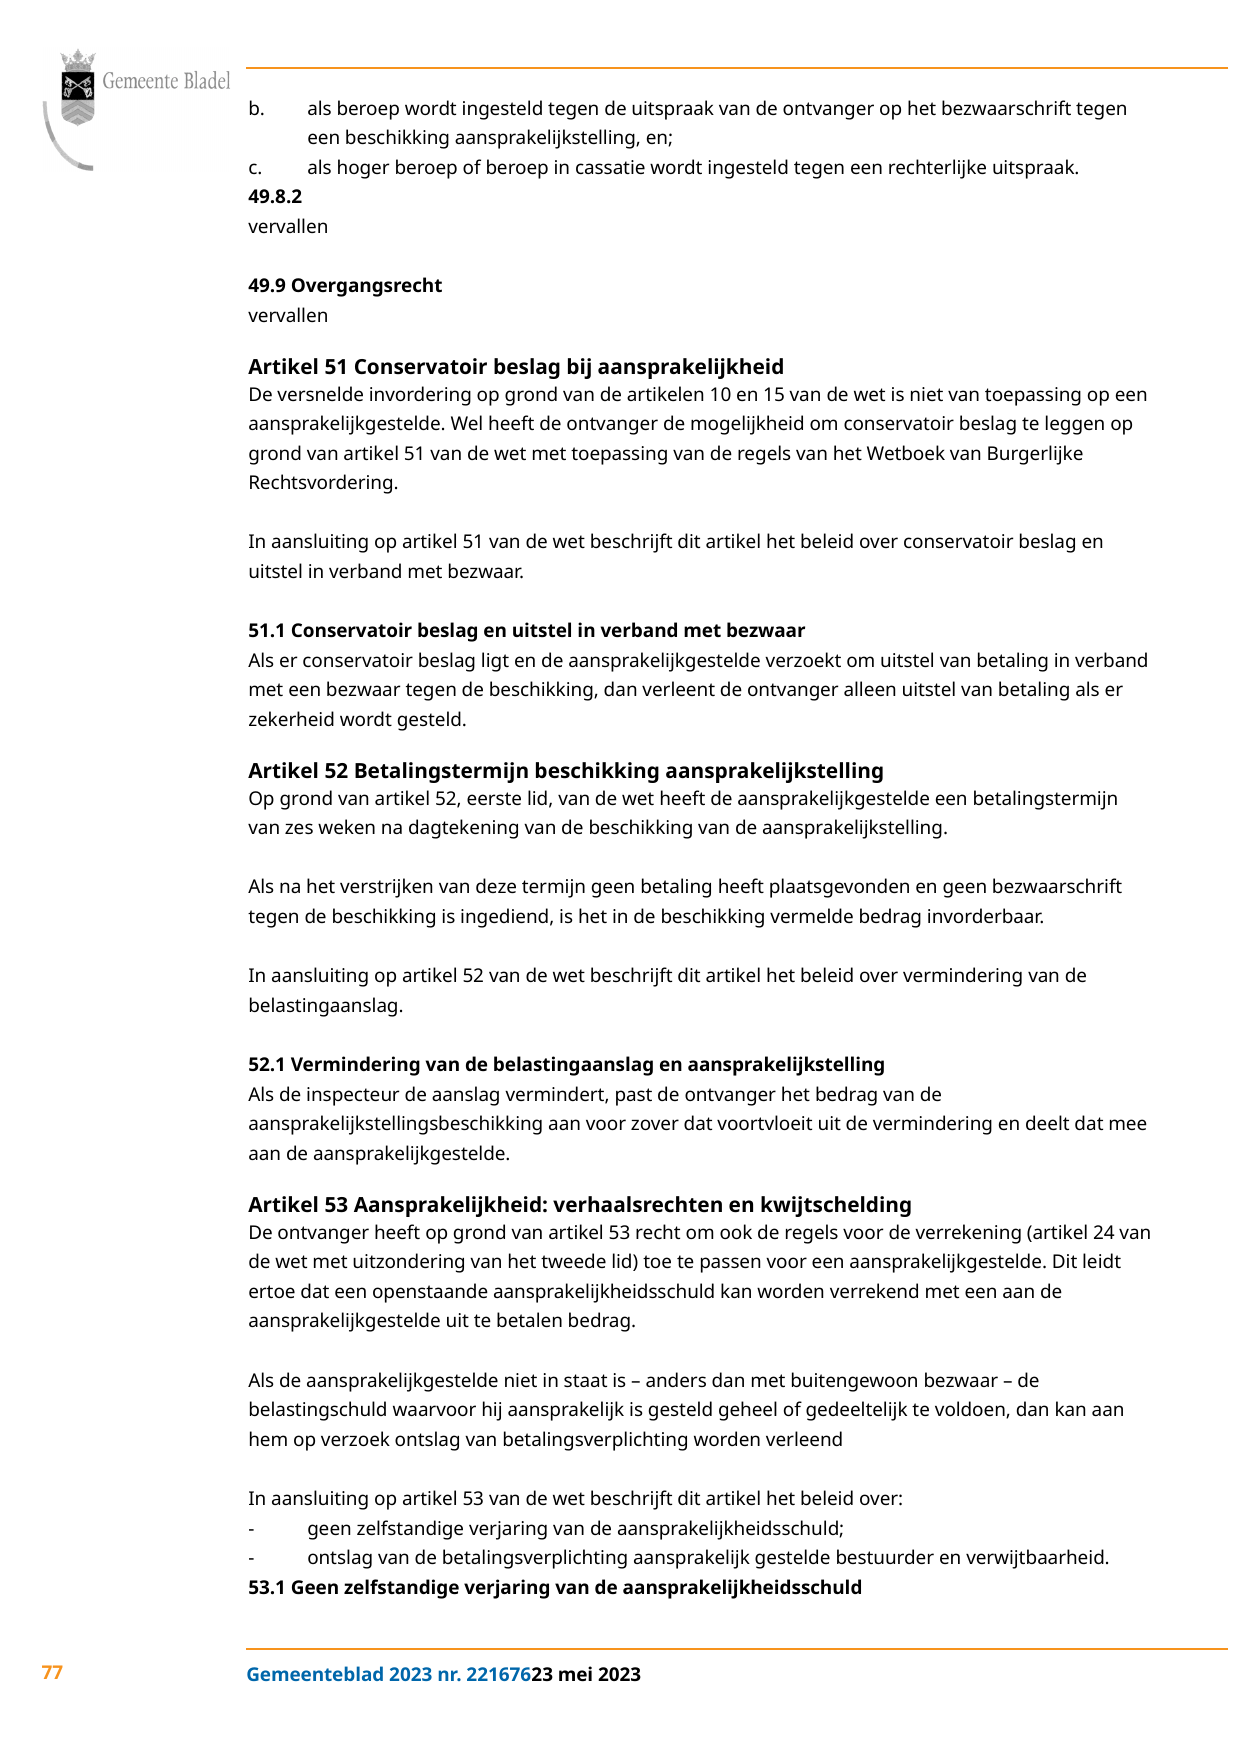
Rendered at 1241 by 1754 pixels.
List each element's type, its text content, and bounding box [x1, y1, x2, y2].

text Als er conservatoir beslag ligt en de aansprakelijkgestelde verzoekt om uitstel van betaling in verband met een bezwaar tegen de beschikking, dan verleent de ontvanger alleen uitstel van betaling als er zekerheid wordt gesteld. [248, 647, 1152, 732]
list ontslag van de betalingsverplichting aansprakelijk gestelde bestuurder en verwijtbaarheid. [248, 1544, 1152, 1570]
text Als de aansprakelijkgestelde niet in staat is – anders dan met buitengewoon bezwaar – de belastingschuld waarvoor hij aansprakelijk is gesteld geheel of gedeeltelijk te voldoen, dan kan aan hem op verzoek ontslag van betalingsverplichting worden verleend [248, 1367, 1152, 1452]
text 53.1 Geen zelfstandige verjaring van de aansprakelijkheidsschuld [248, 1574, 1152, 1599]
text Op grond van artikel 52, eerste lid, van de wet heeft de aansprakelijkgestelde een betalingstermijn van zes weken na dagtekening van de beschikking van de aansprakelijkstelling. [248, 785, 1152, 840]
list als hoger beroep of beroep in cassatie wordt ingesteld tegen een rechterlijke uitspraak. [248, 154, 1152, 180]
text De versnelde invordering op grond van de artikelen 10 en 15 van de wet is niet van toepassing op een aansprakelijkgestelde. Wel heeft de ontvanger de mogelijkheid om conservatoir beslag te leggen op grond van artikel 51 van de wet met toepassing van de regels van het Wetboek van Burgerlijke Rechtsvordering. [248, 381, 1152, 495]
text Artikel 53 Aansprakelijkheid: verhaalsrechten en kwijtschelding [248, 1190, 1152, 1219]
picture [41, 47, 231, 172]
list als beroep wordt ingesteld tegen de uitspraak van de ontvanger op het bezwaarschrift tegen een beschikking aansprakelijkstelling, en; [248, 95, 1152, 150]
text 49.9 Overgangsrecht [248, 272, 1152, 298]
text Artikel 51 Conservatoir beslag bij aansprakelijkheid [248, 352, 1152, 381]
text 52.1 Vermindering van de belastingaanslag en aansprakelijkstelling [248, 1051, 1152, 1077]
text vervallen [248, 213, 1152, 239]
text In aansluiting op artikel 53 van de wet beschrijft dit artikel het beleid over: [248, 1485, 1152, 1511]
list geen zelfstandige verjaring van de aansprakelijkheidsschuld; [248, 1515, 1152, 1540]
text 51.1 Conservatoir beslag en uitstel in verband met bezwaar [248, 617, 1152, 643]
text De ontvanger heeft op grond van artikel 53 recht om ook de regels voor de verrekening (artikel 24 van de wet met uitzondering van het tweede lid) toe te passen voor een aansprakelijkgestelde. Dit leidt ertoe dat een openstaande aansprakelijkheidsschuld kan worden verrekend met een aan de aansprakelijkgestelde uit te betalen bedrag. [248, 1219, 1152, 1333]
text Als na het verstrijken van deze termijn geen betaling heeft plaatsgevonden en geen bezwaarschrift tegen de beschikking is ingediend, is het in de beschikking vermelde bedrag invorderbaar. [248, 874, 1152, 929]
text Als de inspecteur de aanslag vermindert, past de ontvanger het bedrag van de aansprakelijkstellingsbeschikking aan voor zover dat voortvloeit uit de vermindering en deelt dat mee aan de aansprakelijkgestelde. [248, 1081, 1152, 1166]
text 49.8.2 [248, 183, 1152, 209]
text In aansluiting op artikel 52 van de wet beschrijft dit artikel het beleid over vermindering van de belastingaanslag. [248, 962, 1152, 1018]
text vervallen [248, 302, 1152, 328]
text In aansluiting op artikel 51 van de wet beschrijft dit artikel het beleid over conservatoir beslag en uitstel in verband met bezwaar. [248, 529, 1152, 584]
text Artikel 52 Betalingstermijn beschikking aansprakelijkstelling [248, 757, 1152, 785]
